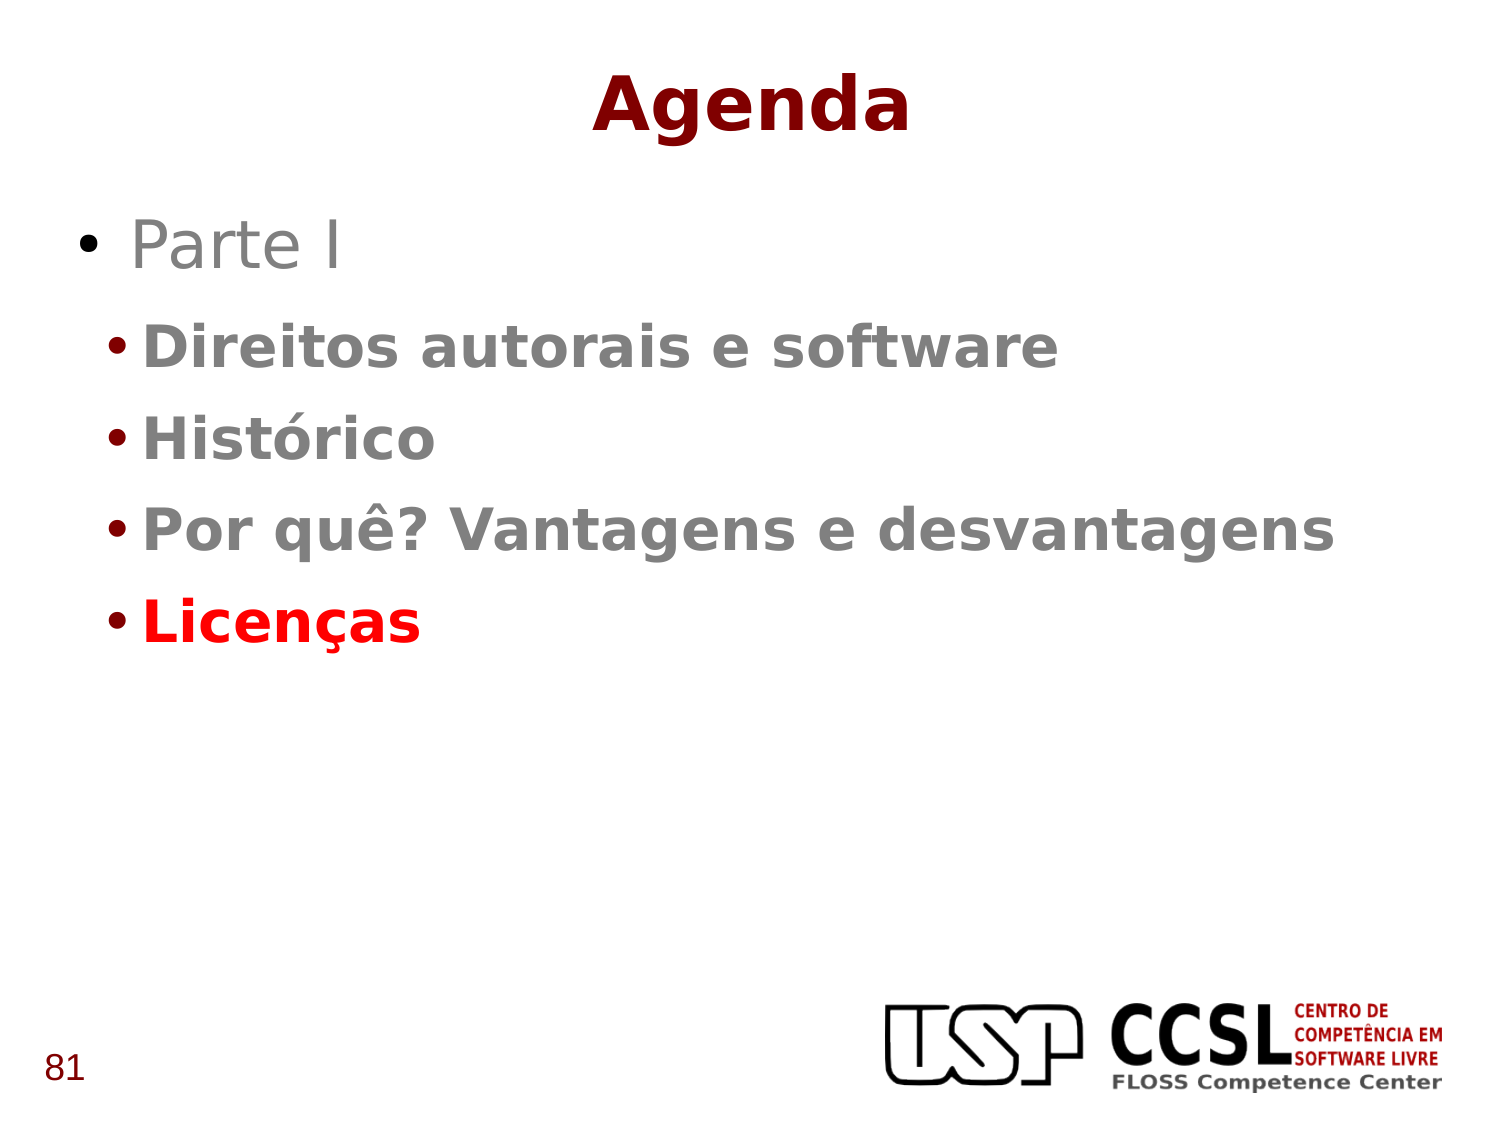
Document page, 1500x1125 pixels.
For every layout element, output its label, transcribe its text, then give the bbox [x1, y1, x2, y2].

list Parte I Direitos autorais e software Histórico Por quê? Vantagens e desvantagens Licenças [59, 206, 1447, 950]
title Agenda [59, 29, 1447, 180]
picture [885, 1003, 1442, 1093]
